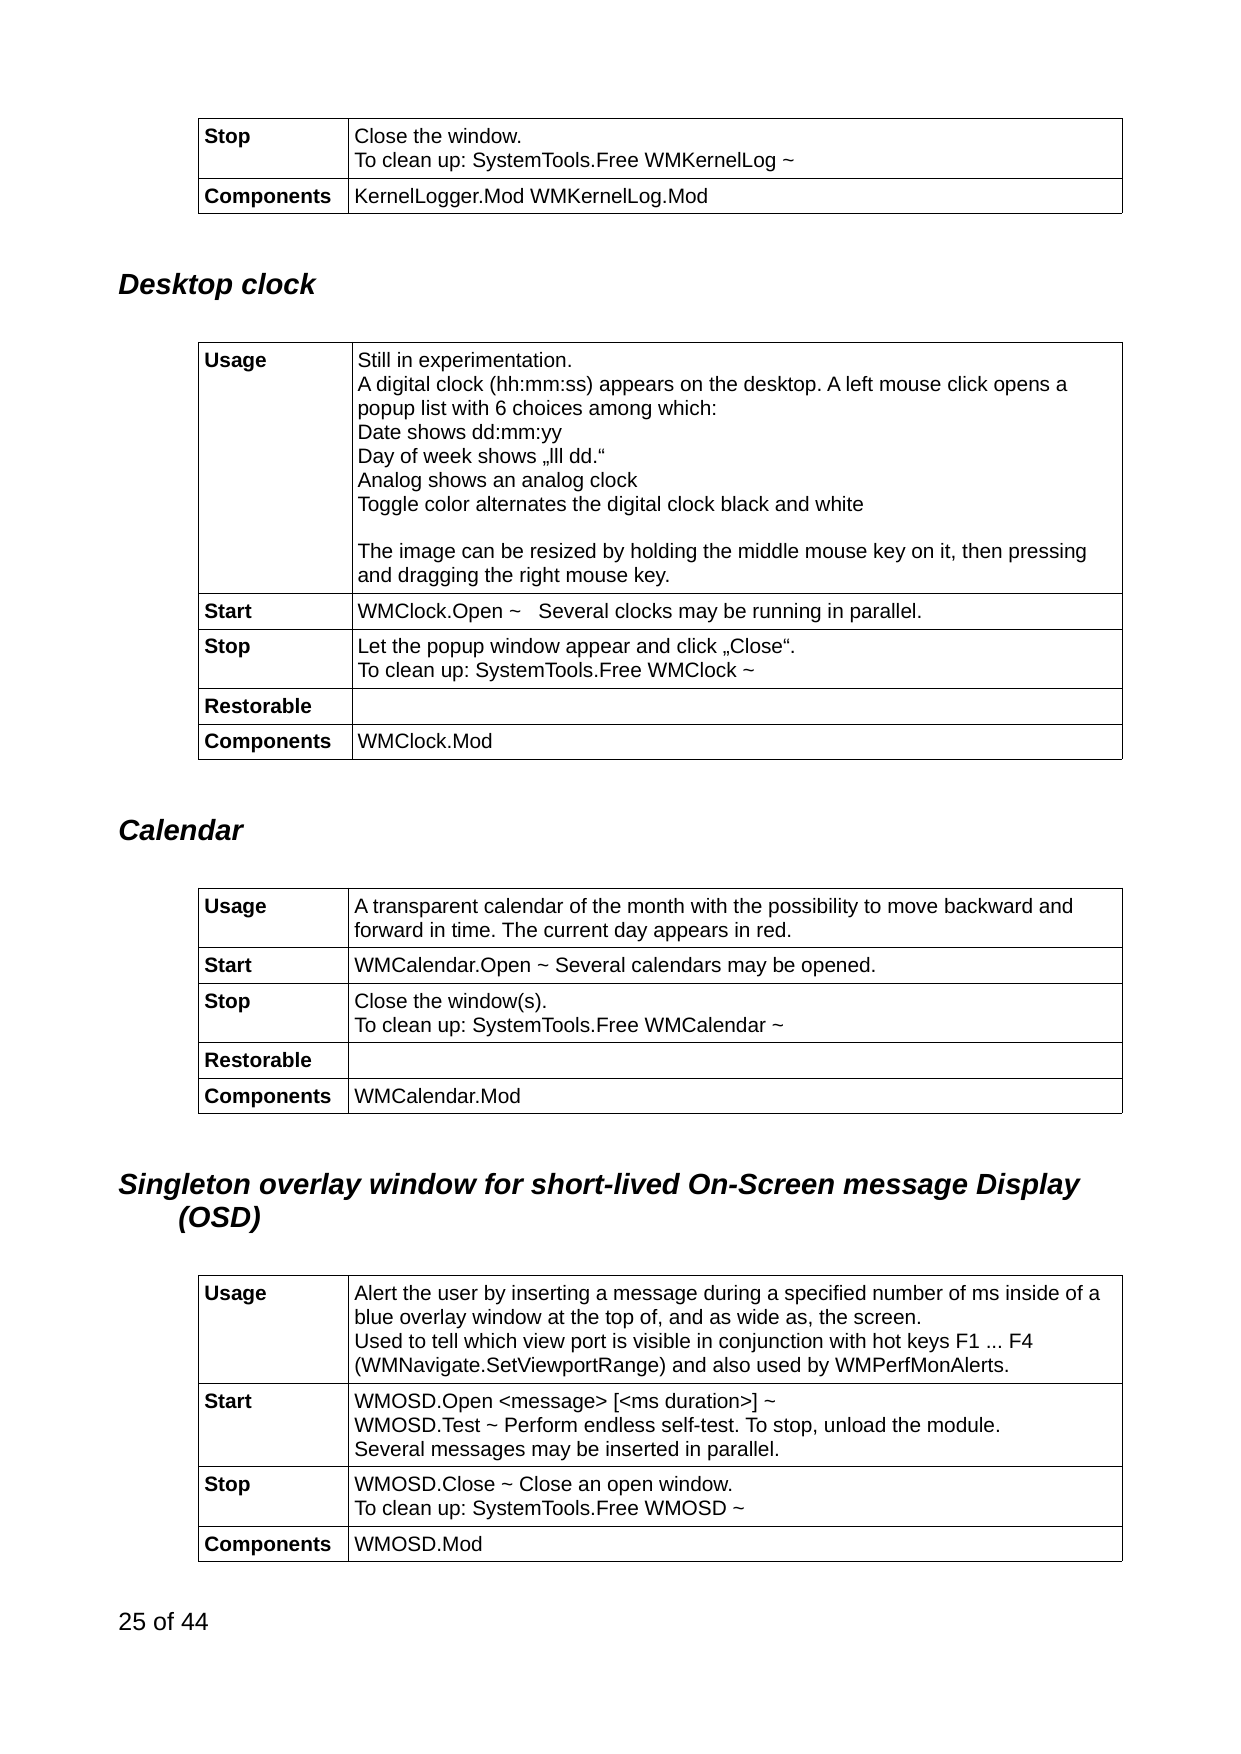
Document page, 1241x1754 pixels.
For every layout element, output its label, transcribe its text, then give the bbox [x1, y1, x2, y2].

table_cell Stop [199, 984, 348, 1042]
table_cell Let the popup window appear and click „Close“. To clean up: SystemTools.Free WMClock ~ [353, 630, 1122, 688]
table_cell Stop [199, 1467, 348, 1526]
table_header Usage [199, 343, 352, 593]
table_header Usage [199, 1276, 348, 1383]
table_cell Components [199, 725, 352, 759]
table_cell WMCalendar.Mod [349, 1079, 1122, 1113]
table_cell WMClock.Open ~ Several clocks may be running in parallel. [353, 594, 1122, 628]
table_cell WMOSD.Close ~ Close an open window. To clean up: SystemTools.Free WMOSD ~ [349, 1467, 1122, 1526]
table_header Still in experimentation. A digital clock (hh:mm:ss) appears on the desktop. A left mouse click opens a popup list with 6 choices among which: Date shows dd:mm:yy Day of week shows „lll dd.“ Analog shows an analog clock Toggle color alternates the digital clock black and white The image can be resized by holding the middle mouse key on it, then pressing and dragging the right mouse key. [353, 343, 1122, 593]
table_cell WMCalendar.Open ~ Several calendars may be opened. [349, 948, 1122, 983]
table_cell Start [199, 1384, 348, 1466]
table_cell WMOSD.Open <message> [<ms duration>] ~ WMOSD.Test ~ Perform endless self-test. To stop, unload the module. Several messages may be inserted in parallel. [349, 1384, 1122, 1466]
table_cell KernelLogger.Mod WMKernelLog.Mod [349, 179, 1122, 213]
table_cell Restorable [199, 1043, 348, 1078]
table_cell [349, 1043, 1122, 1078]
table_cell WMClock.Mod [353, 725, 1122, 759]
table_cell Stop [199, 630, 352, 688]
table_cell Start [199, 594, 352, 628]
table_cell Components [199, 1527, 348, 1561]
table_cell Start [199, 948, 348, 983]
table_header A transparent calendar of the month with the possibility to move backward and forward in time. The current day appears in red. [349, 889, 1122, 947]
subtitle Singleton overlay window for short-lived On-Screen message Display (OSD) [118, 1167, 1122, 1234]
table_header Usage [199, 889, 348, 947]
subtitle Desktop clock [118, 267, 1122, 301]
table_cell Stop [199, 119, 348, 178]
table_cell [353, 689, 1122, 723]
table_cell Close the window(s). To clean up: SystemTools.Free WMCalendar ~ [349, 984, 1122, 1042]
subtitle Calendar [118, 813, 1122, 846]
table_cell Components [199, 179, 348, 213]
table_cell WMOSD.Mod [349, 1527, 1122, 1561]
table_header Alert the user by inserting a message during a specified number of ms inside of a blue overlay window at the top of, and as wide as, the screen. Used to tell which view port is visible in conjunction with hot keys F1 ... F4 (WMNavigate.SetViewportRange) and also used by WMPerfMonAlerts. [349, 1276, 1122, 1383]
table_cell Close the window. To clean up: SystemTools.Free WMKernelLog ~ [349, 119, 1122, 178]
table_cell Components [199, 1079, 348, 1113]
table_cell Restorable [199, 689, 352, 723]
